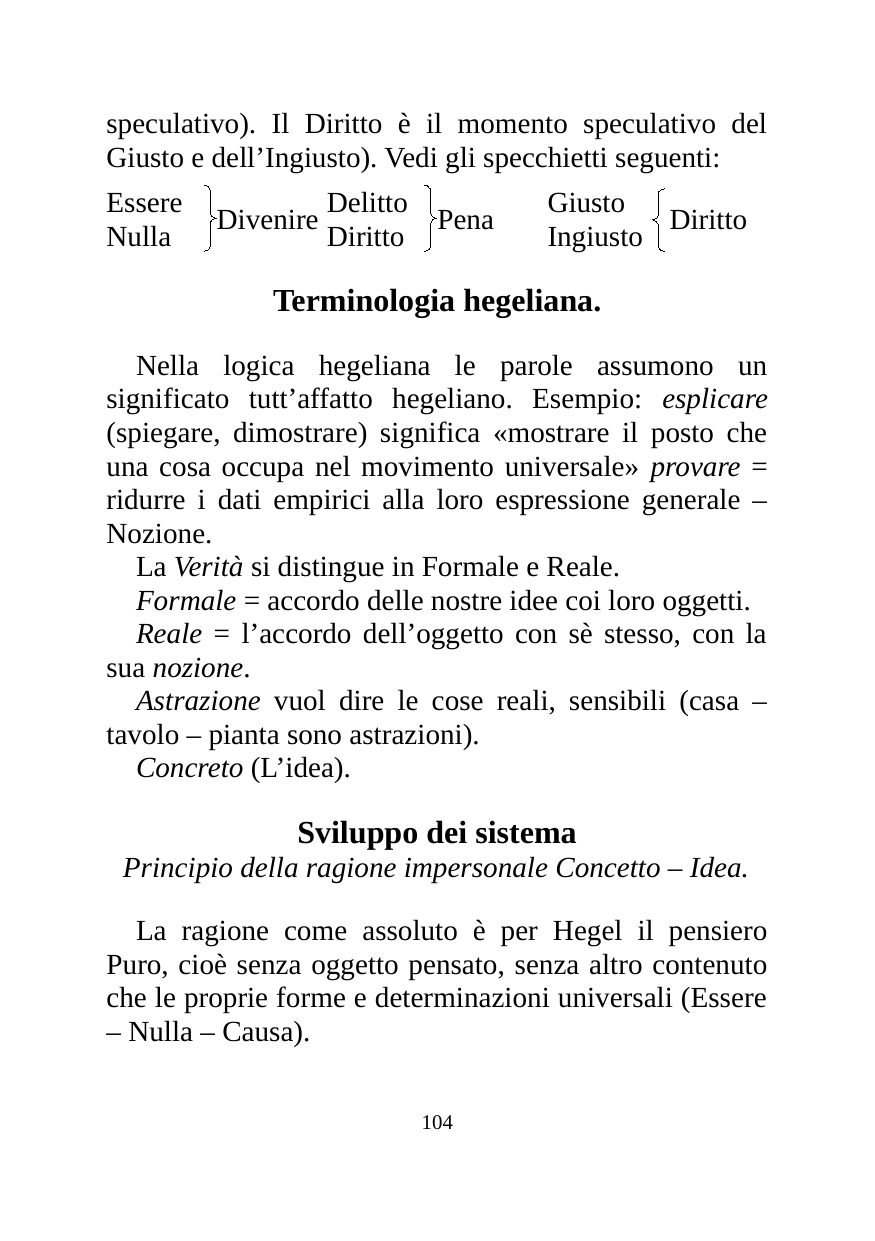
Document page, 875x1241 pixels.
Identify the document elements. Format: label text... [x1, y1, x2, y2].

text Formale = accordo delle nostre idee coi loro oggetti. [106, 583, 768, 616]
subtitle Terminologia hegeliana. [106, 282, 768, 318]
table_cell Diritto [327, 219, 437, 252]
text Astrazione vuol dire le cose reali, sensibili (casa – tavolo – pianta sono astrazioni). [106, 683, 768, 751]
table_header Divenire [216, 185, 327, 252]
text Reale = l’accordo dell’oggetto con sè stesso, con la sua nozione. [106, 616, 768, 683]
table_header Delitto [327, 185, 437, 219]
table_header Pena [437, 185, 547, 252]
text speculativo). Il Diritto è il momento speculativo del Giusto e dell’Ingiusto). Vedi gli specchietti seguenti: [106, 106, 768, 173]
subtitle Sviluppo dei sistema Principio della ragione impersonale Concetto – Idea. [106, 813, 768, 884]
text Nella logica hegeliana le parole assumono un significato tutt’affatto hegeliano. Esempio: esplicare (spiegare, dimostrare) significa «mostrare il posto che una cosa occupa nel movimento universale» provare = ridurre i dati empirici alla loro espressione generale – Nozione. [106, 348, 768, 549]
table_header Diritto [658, 185, 768, 252]
text La Verità si distingue in Formale e Reale. [106, 549, 768, 583]
table_header Essere [106, 185, 216, 219]
text Concreto (L’idea). [106, 751, 768, 784]
table_cell Nulla [106, 219, 216, 252]
table_cell Ingiusto [547, 219, 657, 252]
text La ragione come assoluto è per Hegel il pensiero Puro, cioè senza oggetto pensato, senza altro contenuto che le proprie forme e determinazioni universali (Essere – Nulla – Causa). [106, 913, 768, 1048]
table_header Giusto [547, 185, 657, 219]
